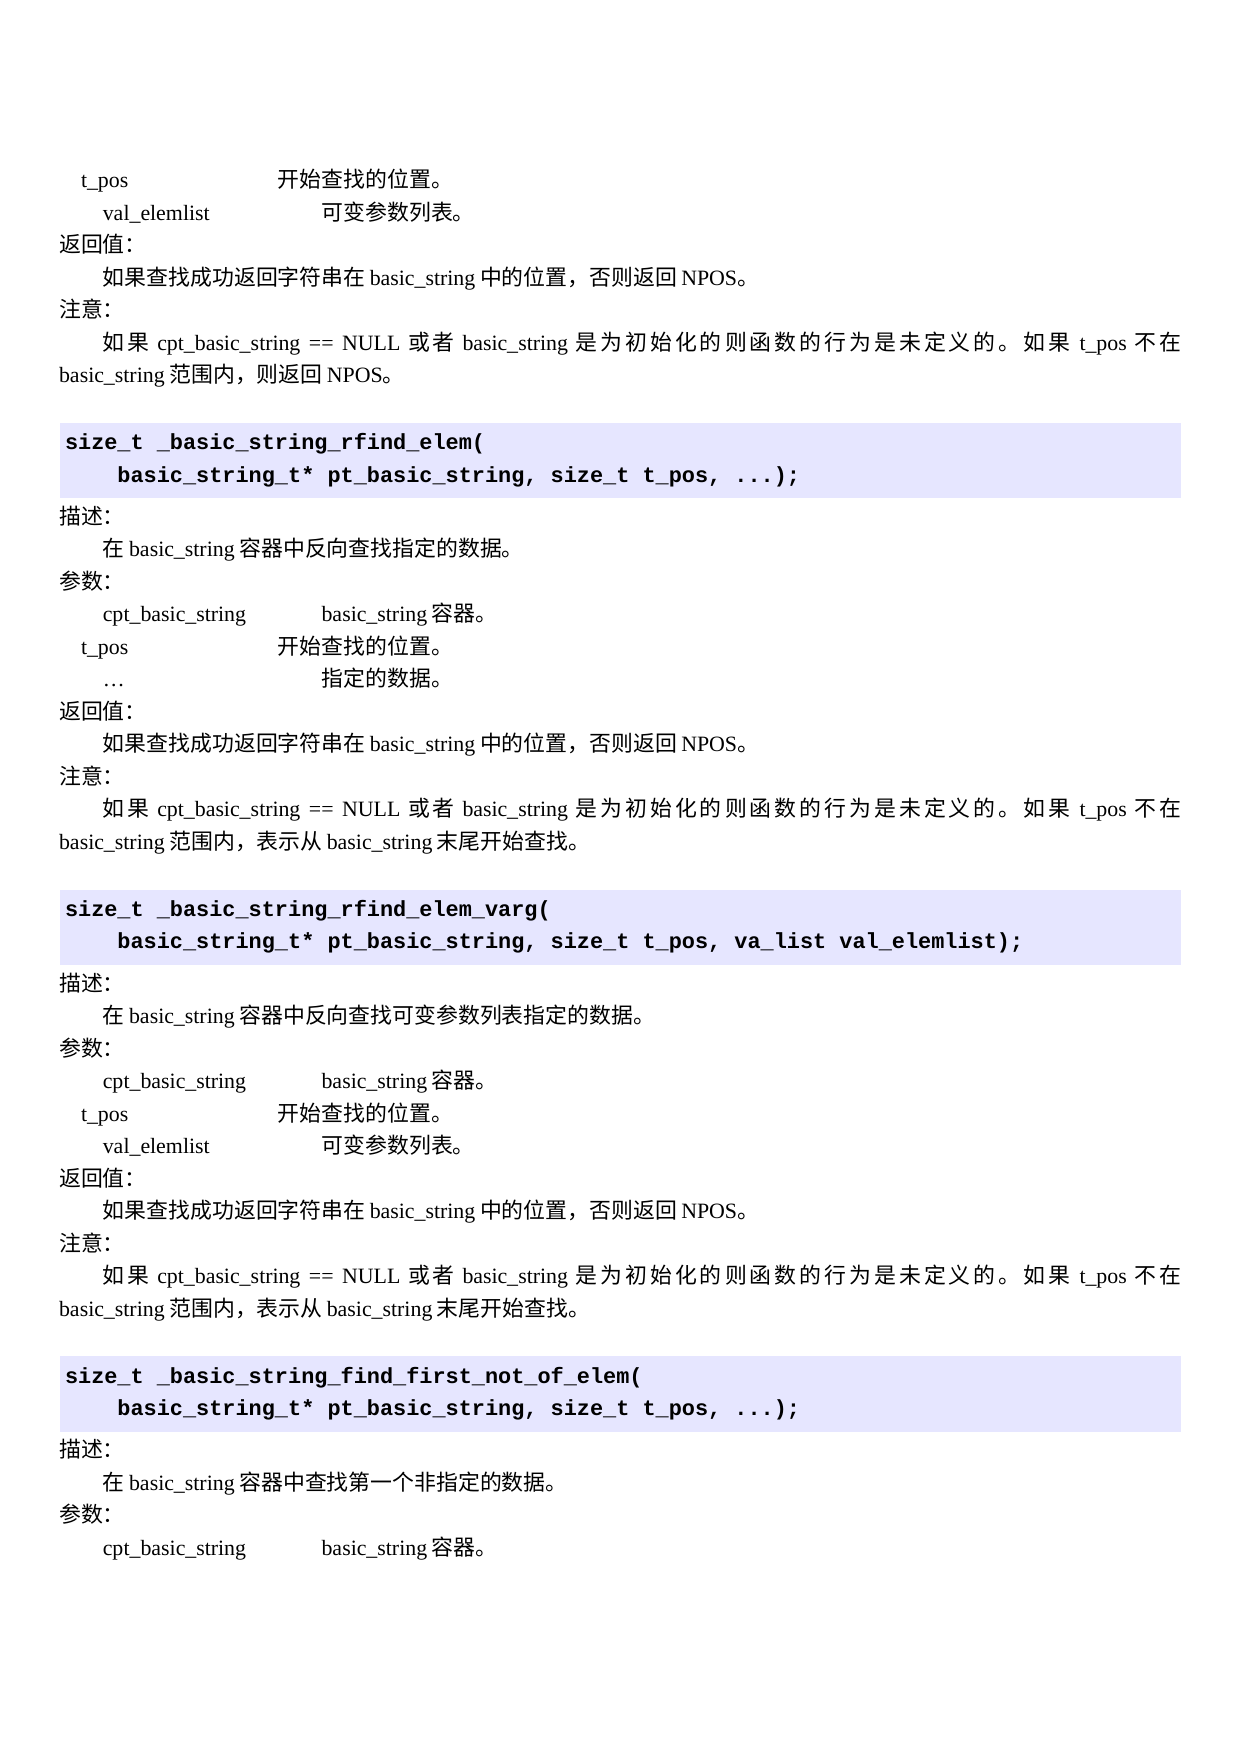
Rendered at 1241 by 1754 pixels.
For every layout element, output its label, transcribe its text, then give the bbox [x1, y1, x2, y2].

text 注意： [59, 1225, 1181, 1258]
text 描述： [59, 500, 1181, 531]
text t_pos 开始查找的位置。 [59, 162, 1181, 194]
text 在basic_string容器中查找第一个非指定的数据。 [59, 1464, 1181, 1497]
text 注意： [59, 292, 1181, 324]
text cpt_basic_string basic_string容器。 [59, 596, 1181, 628]
text 注意： [59, 758, 1181, 791]
text 如果查找成功返回字符串在basic_string中的位置，否则返回NPOS。 [59, 726, 1181, 758]
text val_elemlist 可变参数列表。 [59, 1128, 1181, 1160]
text 参数： [59, 1030, 1181, 1063]
text t_pos 开始查找的位置。 [59, 628, 1181, 661]
text 如果查找成功返回字符串在basic_string中的位置，否则返回NPOS。 [59, 259, 1181, 292]
text 在basic_string容器中反向查找指定的数据。 [59, 531, 1181, 563]
text t_pos 开始查找的位置。 [59, 1095, 1181, 1128]
text 在basic_string容器中反向查找可变参数列表指定的数据。 [59, 998, 1181, 1030]
text cpt_basic_string basic_string容器。 [59, 1063, 1181, 1095]
table_header size_t _basic_string_rfind_elem_varg( basic_string_t* pt_basic_string, size_t t_pos, va_list val_elemlist); [60, 890, 1181, 965]
table_header size_t _basic_string_find_first_not_of_elem( basic_string_t* pt_basic_string, size_t t_pos, ...); [60, 1356, 1181, 1432]
text 描述： [59, 966, 1181, 998]
text 返回值： [59, 227, 1181, 259]
text cpt_basic_string basic_string容器。 [59, 1529, 1181, 1562]
text val_elemlist 可变参数列表。 [59, 194, 1181, 227]
table_header size_t _basic_string_rfind_elem( basic_string_t* pt_basic_string, size_t t_pos, ...); [60, 423, 1181, 498]
text 返回值： [59, 693, 1181, 726]
text 如果cpt_basic_string == NULL或者basic_string是为初始化的则函数的行为是未定义的。如果t_pos不在basic_string范围内，则返回NPOS。 [59, 324, 1181, 389]
text 参数： [59, 563, 1181, 596]
text 如果cpt_basic_string == NULL或者basic_string是为初始化的则函数的行为是未定义的。如果t_pos不在basic_string范围内，表示从basic_string末尾开始查找。 [59, 791, 1181, 856]
text 参数： [59, 1497, 1181, 1529]
text 描述： [59, 1433, 1181, 1464]
text 返回值： [59, 1160, 1181, 1193]
text 如果查找成功返回字符串在basic_string中的位置，否则返回NPOS。 [59, 1193, 1181, 1225]
text … 指定的数据。 [59, 661, 1181, 693]
text 如果cpt_basic_string == NULL或者basic_string是为初始化的则函数的行为是未定义的。如果t_pos不在basic_string范围内，表示从basic_string末尾开始查找。 [59, 1258, 1181, 1323]
